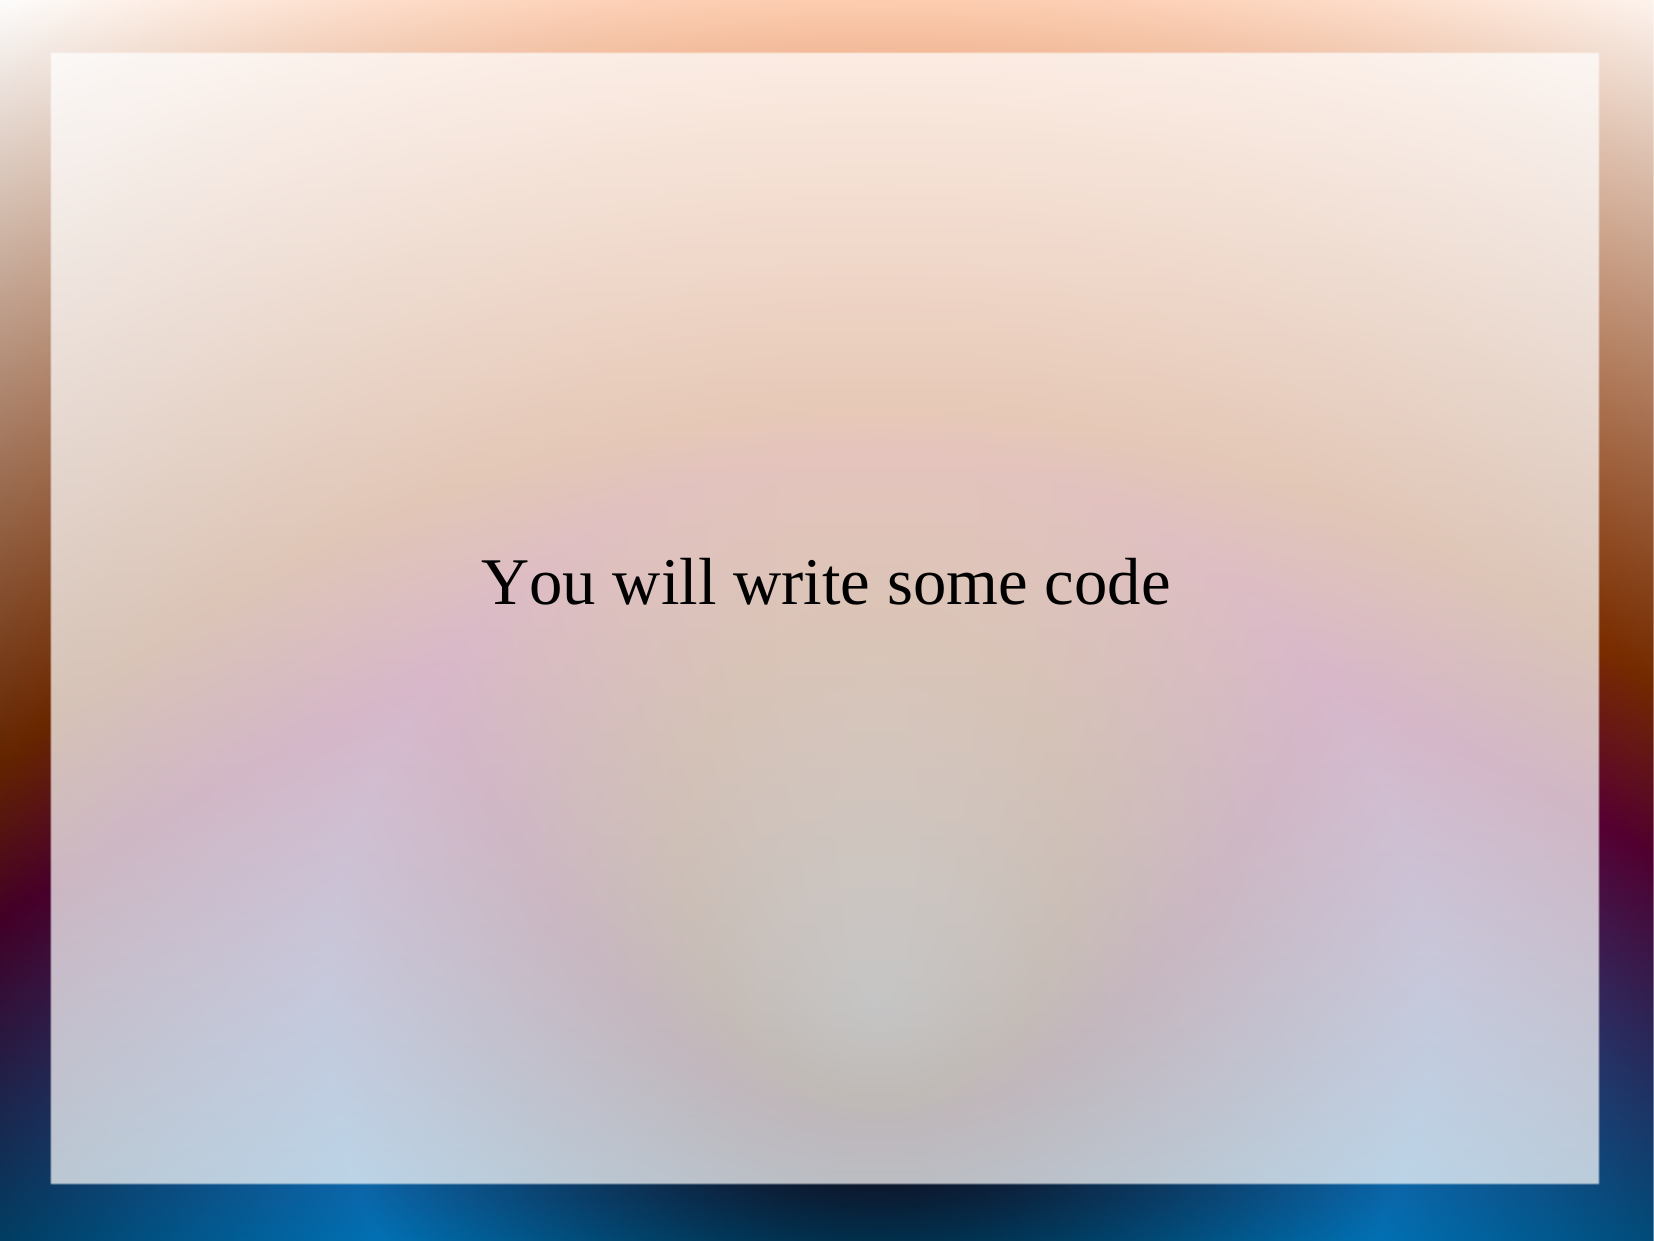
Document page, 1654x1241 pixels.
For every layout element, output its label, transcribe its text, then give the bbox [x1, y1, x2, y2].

picture [0, 0, 1654, 1241]
subtitle You will write some code [82, 55, 1571, 1109]
